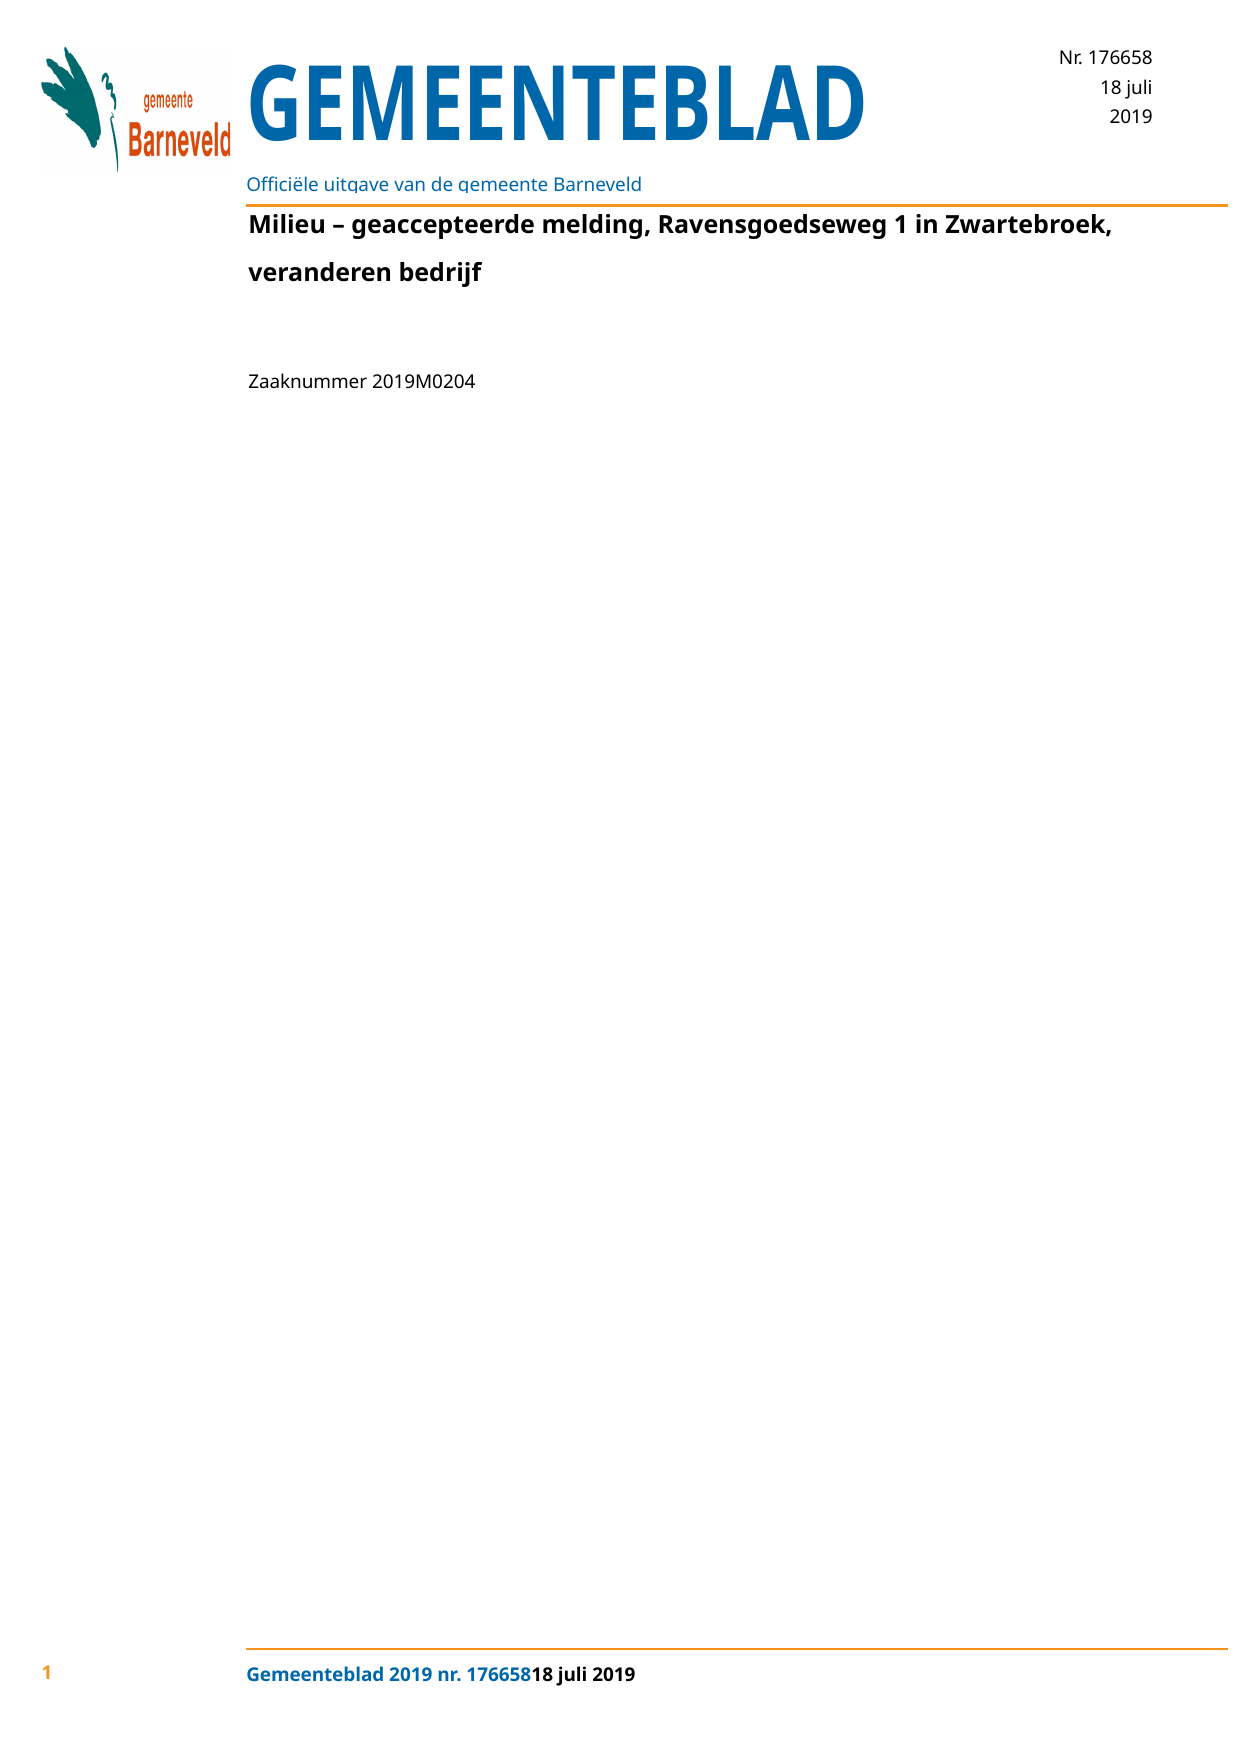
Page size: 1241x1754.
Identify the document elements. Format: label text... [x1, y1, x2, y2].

text Milieu – geaccepteerde melding, Ravensgoedseweg 1 in Zwartebroek, veranderen bedrijf [248, 207, 1152, 288]
text Zaaknummer 2019M0204 [248, 368, 1152, 394]
picture [41, 47, 231, 172]
